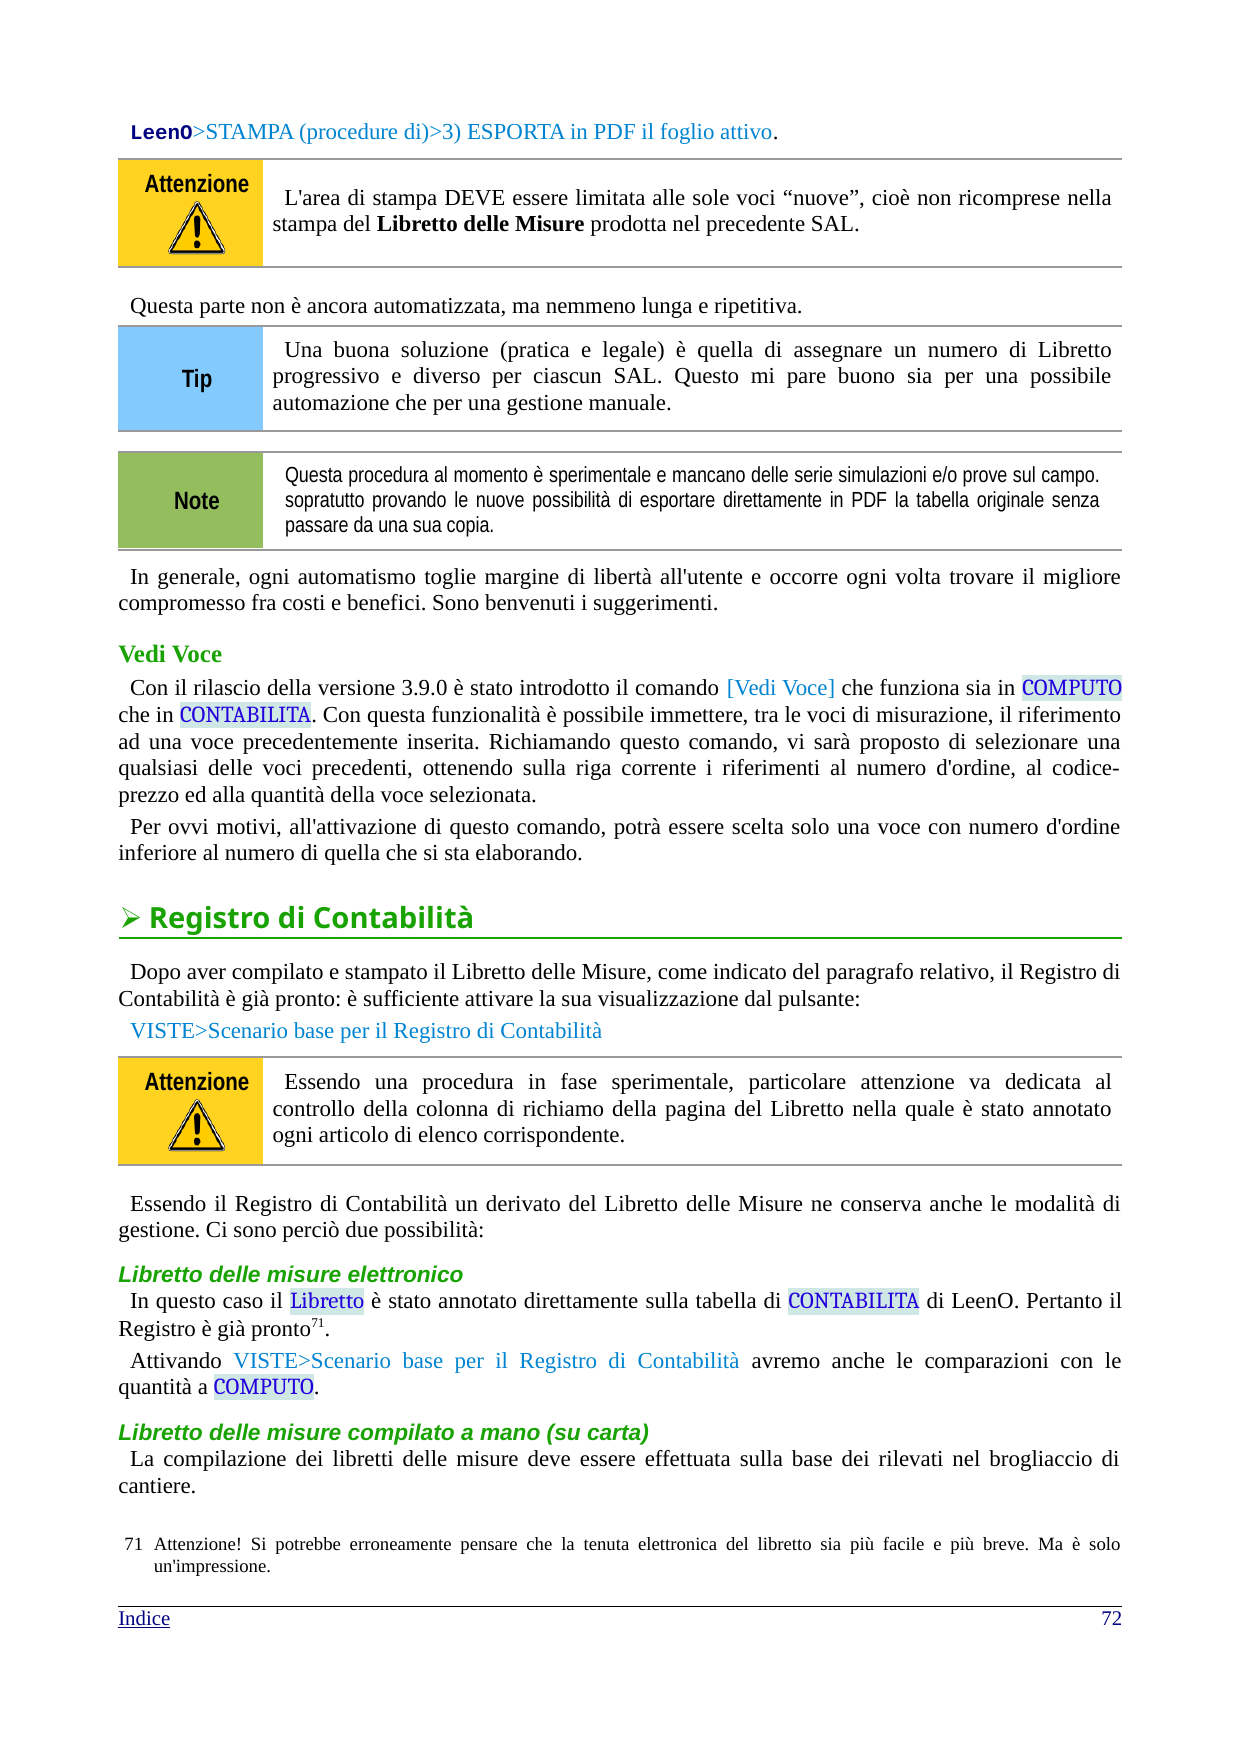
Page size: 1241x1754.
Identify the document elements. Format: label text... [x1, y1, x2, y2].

text LeenO>STAMPA (procedure di)>3) ESPORTA in PDF il foglio attivo. [118, 118, 1122, 146]
picture [164, 1095, 229, 1155]
text Per ovvi motivi, all'attivazione di questo comando, potrà essere scelta solo una voce con numero d'ordine inferiore al numero di quella che si sta elaborando. [118, 813, 1122, 866]
table_header Essendo una procedura in fase sperimentale, particolare attenzione va dedicata al controllo della colonna di richiamo della pagina del Libretto nella quale è stato annotato ogni articolo di elenco corrispondente. [264, 1058, 1122, 1164]
table_header Una buona soluzione (pratica e legale) è quella di assegnare un numero di Libretto progressivo e diverso per ciascun SAL. Questo mi pare buono sia per una possibile automazione che per una gestione manuale. [264, 327, 1122, 430]
text Attenzione! Si potrebbe erroneamente pensare che la tenuta elettronica del libretto sia più facile e più breve. Ma è solo un'impressione. [124, 1533, 1122, 1576]
table_header Attenzione [118, 160, 263, 266]
table_header Questa procedura al momento è sperimentale e mancano delle serie simulazioni e/o prove sul campo. sopratutto provando le nuove possibilità di esportare direttamente in PDF la tabella originale senza passare da una sua copia. [264, 453, 1122, 548]
text Dopo aver compilato e stampato il Libretto delle Misure, come indicato del paragrafo relativo, il Registro di Contabilità è già pronto: è sufficiente attivare la sua visualizzazione dal pulsante: [118, 958, 1122, 1011]
subtitle Libretto delle misure elettronico [118, 1261, 1122, 1288]
text Essendo il Registro di Contabilità un derivato del Libretto delle Misure ne conserva anche le modalità di gestione. Ci sono perciò due possibilità: [118, 1190, 1122, 1243]
picture [164, 197, 229, 258]
table_header L'area di stampa DEVE essere limitata alle sole voci “nuove”, cioè non ricomprese nella stampa del Libretto delle Misure prodotta nel precedente SAL. [264, 160, 1122, 266]
table_header Note [118, 453, 263, 548]
text In questo caso il Libretto è stato annotato direttamente sulla tabella di CONTABILITA di LeenO. Pertanto il Registro è già pronto. [118, 1288, 1122, 1341]
text Questa parte non è ancora automatizzata, ma nemmeno lunga e ripetitiva. [118, 292, 1122, 319]
text Attivando VISTE>Scenario base per il Registro di Contabilità avremo anche le comparazioni con le quantità a COMPUTO. [118, 1347, 1122, 1400]
text VISTE>Scenario base per il Registro di Contabilità [118, 1017, 1122, 1043]
subtitle Registro di Contabilità [119, 898, 1122, 937]
subtitle Libretto delle misure compilato a mano (su carta) [118, 1419, 1122, 1445]
table_header Tip [118, 327, 263, 430]
table_header Attenzione [118, 1058, 263, 1164]
text In generale, ogni automatismo toglie margine di libertà all'utente e occorre ogni volta trovare il migliore compromesso fra costi e benefici. Sono benvenuti i suggerimenti. [118, 563, 1122, 616]
text Con il rilascio della versione 3.9.0 è stato introdotto il comando [Vedi Voce] che funziona sia in COMPUTO che in CONTABILITA. Con questa funzionalità è possibile immettere, tra le voci di misurazione, il riferimento ad una voce precedentemente inserita. Richiamando questo comando, vi sarà proposto di selezionare una qualsiasi delle voci precedenti, ottenendo sulla riga corrente i riferimenti al numero d'ordine, al codice-prezzo ed alla quantità della voce selezionata. [118, 674, 1122, 807]
text La compilazione dei libretti delle misure deve essere effettuata sulla base dei rilevati nel brogliaccio di cantiere. [118, 1445, 1122, 1498]
subtitle Vedi Voce [118, 639, 1122, 667]
